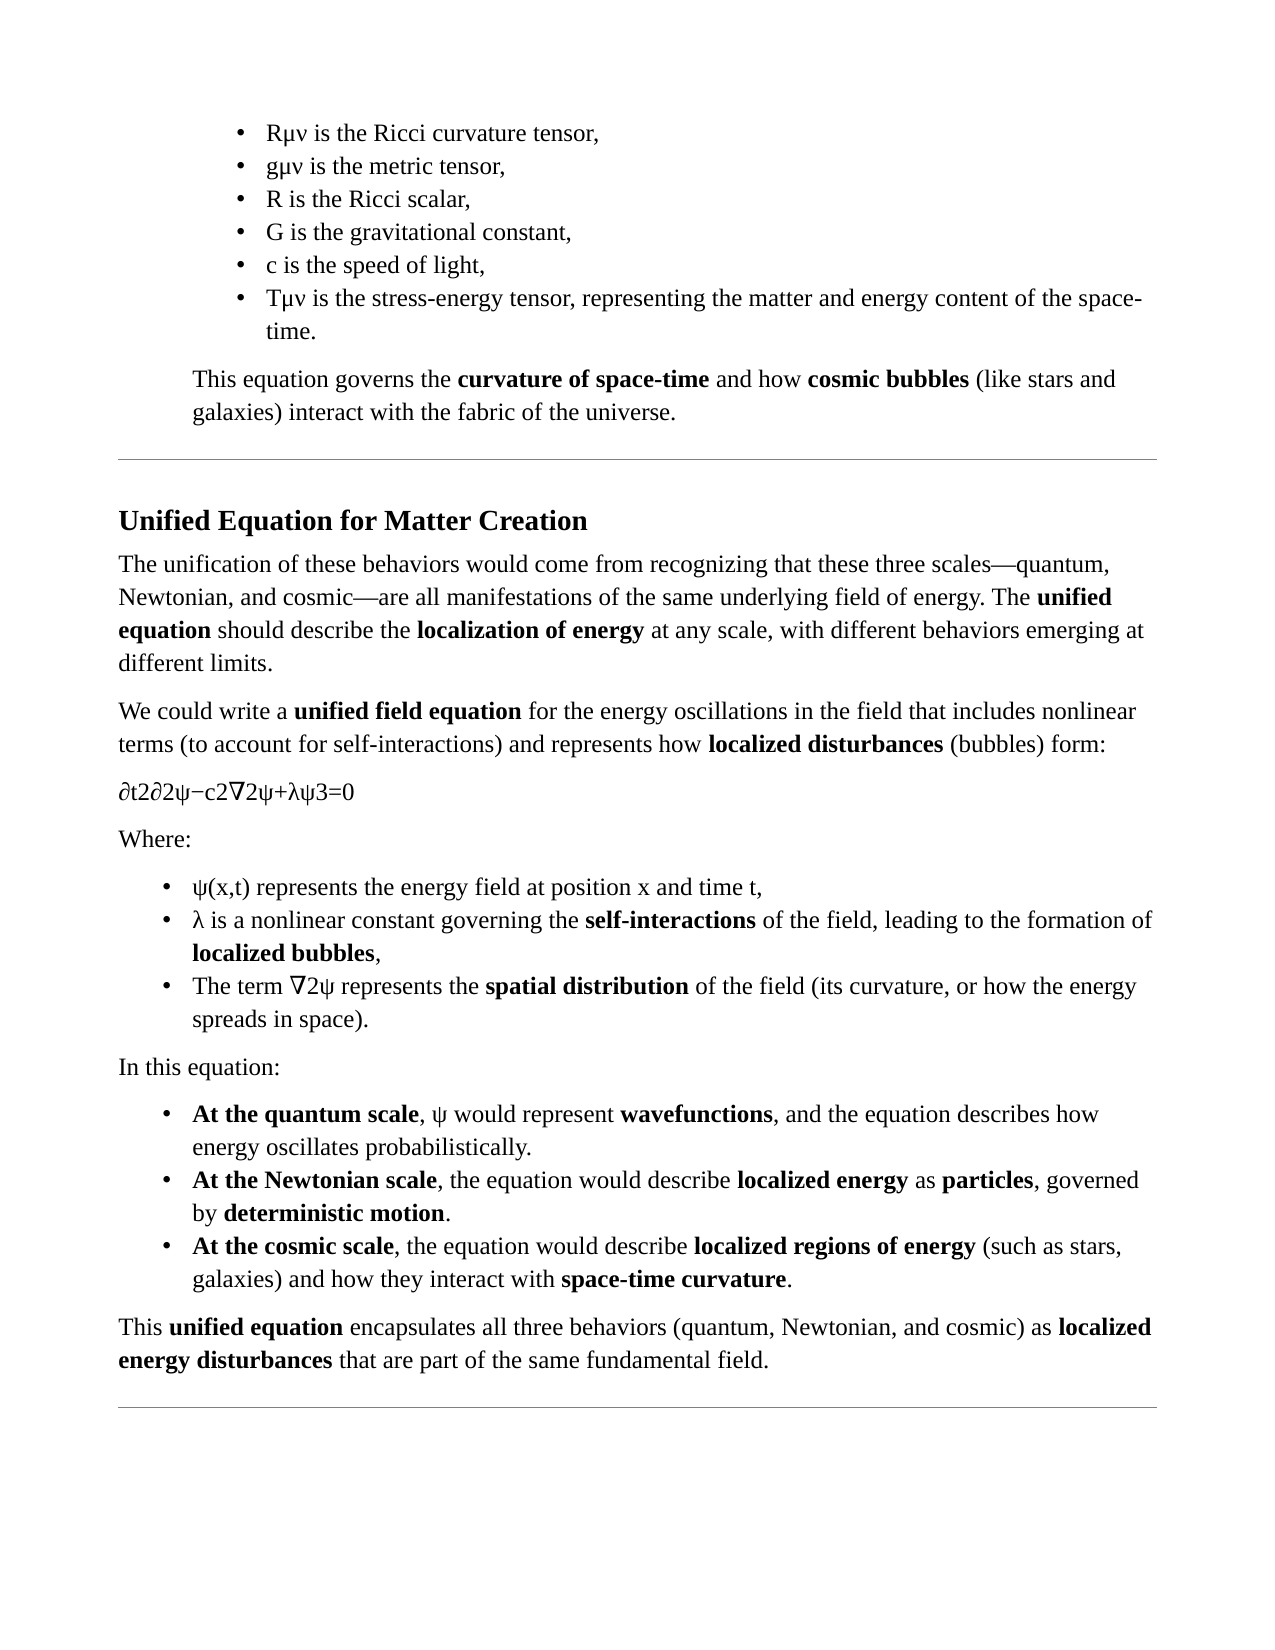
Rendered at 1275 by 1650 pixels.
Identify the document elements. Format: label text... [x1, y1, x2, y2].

list ψ(x,t) represents the energy field at position x and time t, [162, 872, 1157, 901]
subtitle Unified Equation for Matter Creation [118, 503, 1157, 537]
list Tμν​ is the stress-energy tensor, representing the matter and energy content of the space-time. [236, 283, 1157, 345]
text The unification of these behaviors would come from recognizing that these three scales—quantum, Newtonian, and cosmic—are all manifestations of the same underlying field of energy. The unified equation should describe the localization of energy at any scale, with different behaviors emerging at different limits. [118, 549, 1157, 677]
list At the quantum scale, ψ would represent wavefunctions, and the equation describes how energy oscillates probabilistically. [162, 1099, 1157, 1161]
text We could write a unified field equation for the energy oscillations in the field that includes nonlinear terms (to account for self-interactions) and represents how localized disturbances (bubbles) form: [118, 696, 1157, 758]
list gμν​ is the metric tensor, [236, 151, 1157, 180]
list R is the Ricci scalar, [236, 184, 1157, 213]
list λ is a nonlinear constant governing the self-interactions of the field, leading to the formation of localized bubbles, [162, 905, 1157, 967]
list This equation governs the curvature of space-time and how cosmic bubbles (like stars and galaxies) interact with the fabric of the universe. [162, 364, 1157, 426]
text ∂t2∂2ψ​−c2∇2ψ+λψ3=0 [118, 777, 1157, 805]
text Where: [118, 824, 1157, 853]
list Rμν​ is the Ricci curvature tensor, [236, 118, 1157, 147]
list At the cosmic scale, the equation would describe localized regions of energy (such as stars, galaxies) and how they interact with space-time curvature. [162, 1231, 1157, 1293]
list The term ∇2ψ represents the spatial distribution of the field (its curvature, or how the energy spreads in space). [162, 971, 1157, 1033]
list At the Newtonian scale, the equation would describe localized energy as particles, governed by deterministic motion. [162, 1165, 1157, 1227]
list c is the speed of light, [236, 250, 1157, 279]
list G is the gravitational constant, [236, 217, 1157, 246]
text This unified equation encapsulates all three behaviors (quantum, Newtonian, and cosmic) as localized energy disturbances that are part of the same fundamental field. [118, 1312, 1157, 1374]
text In this equation: [118, 1052, 1157, 1080]
